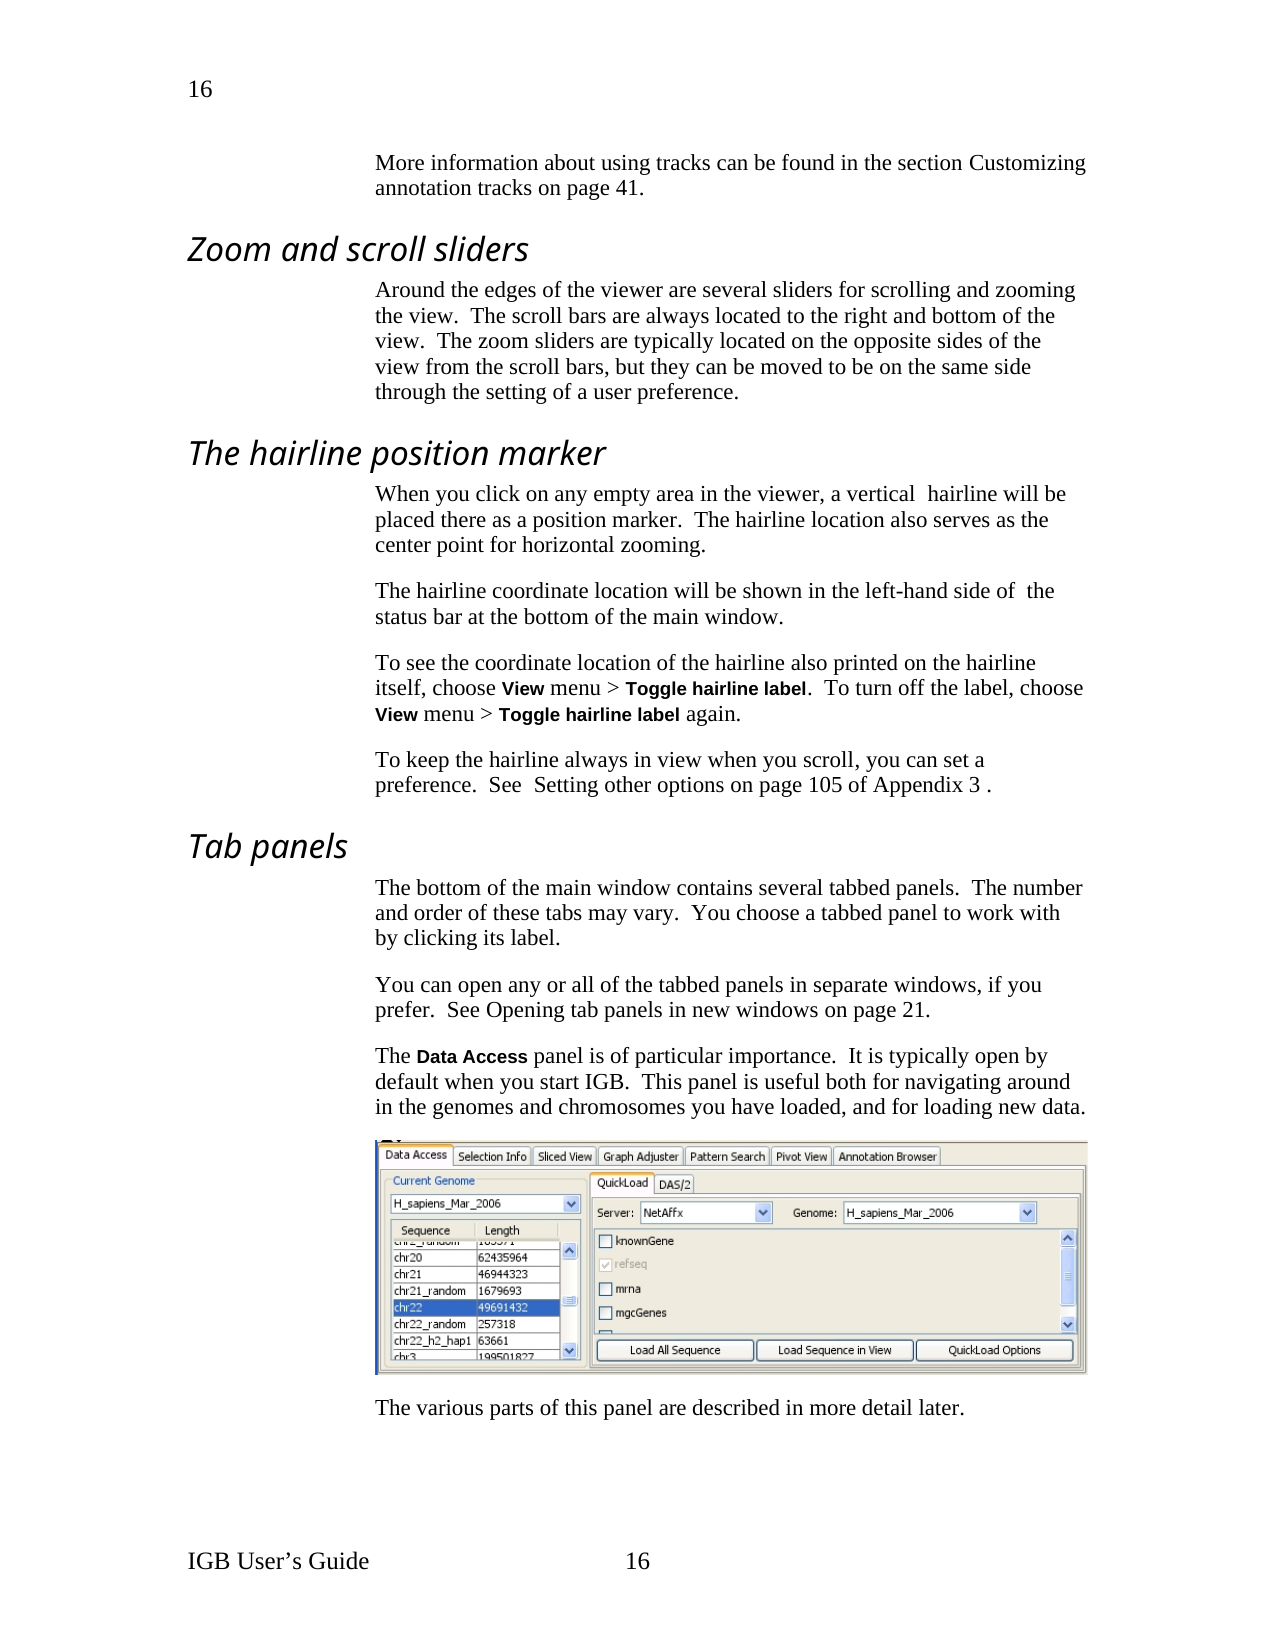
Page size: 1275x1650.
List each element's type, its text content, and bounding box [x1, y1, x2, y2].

text To keep the hairline always in view when you scroll, you can set a preference. See Setting other options on page 104 of Appendix 3 . [375, 747, 1087, 798]
subtitle Tab panels [187, 823, 1087, 868]
text The Data Access panel is of particular importance. It is typically open by default when you start IGB. This panel is useful both for navigating around in the genomes and chromosomes you have loaded, and for loading new data. [375, 1043, 1087, 1119]
text The hairline coordinate location will be shown in the left-hand side of the status bar at the bottom of the main window. [375, 578, 1087, 629]
subtitle The hairline position marker [187, 429, 1087, 475]
text The bottom of the main window contains several tabbed panels. The number and order of these tabs may vary. You choose a tabbed panel to work with by clicking its label. [375, 874, 1087, 951]
text To see the coordinate location of the hairline also printed on the hairline itself, choose View menu > Toggle hairline label. To turn off the label, choose View menu > Toggle hairline label again. [375, 650, 1087, 726]
text The various parts of this panel are described in more detail later. [375, 1395, 1087, 1421]
text When you click on any empty area in the viewer, a vertical hairline will be placed there as a position marker. The hairline location also serves as the center point for horizontal zooming. [375, 481, 1087, 557]
subtitle Zoom and scroll sliders [187, 226, 1087, 271]
picture [375, 1140, 1088, 1375]
text More information about using tracks can be found in the section Customizing annotation tracks on page 41. [375, 150, 1087, 201]
text You can open any or all of the tabbed panels in separate windows, if you prefer. See Opening tab panels in new windows on page 21. [375, 972, 1087, 1022]
text Around the edges of the viewer are several sliders for scrolling and zooming the view. The scroll bars are always located to the right and bottom of the view. The zoom sliders are typically located on the opposite sides of the view from the scroll bars, but they can be moved to be on the same side through the setting of a user preference. [375, 277, 1087, 404]
